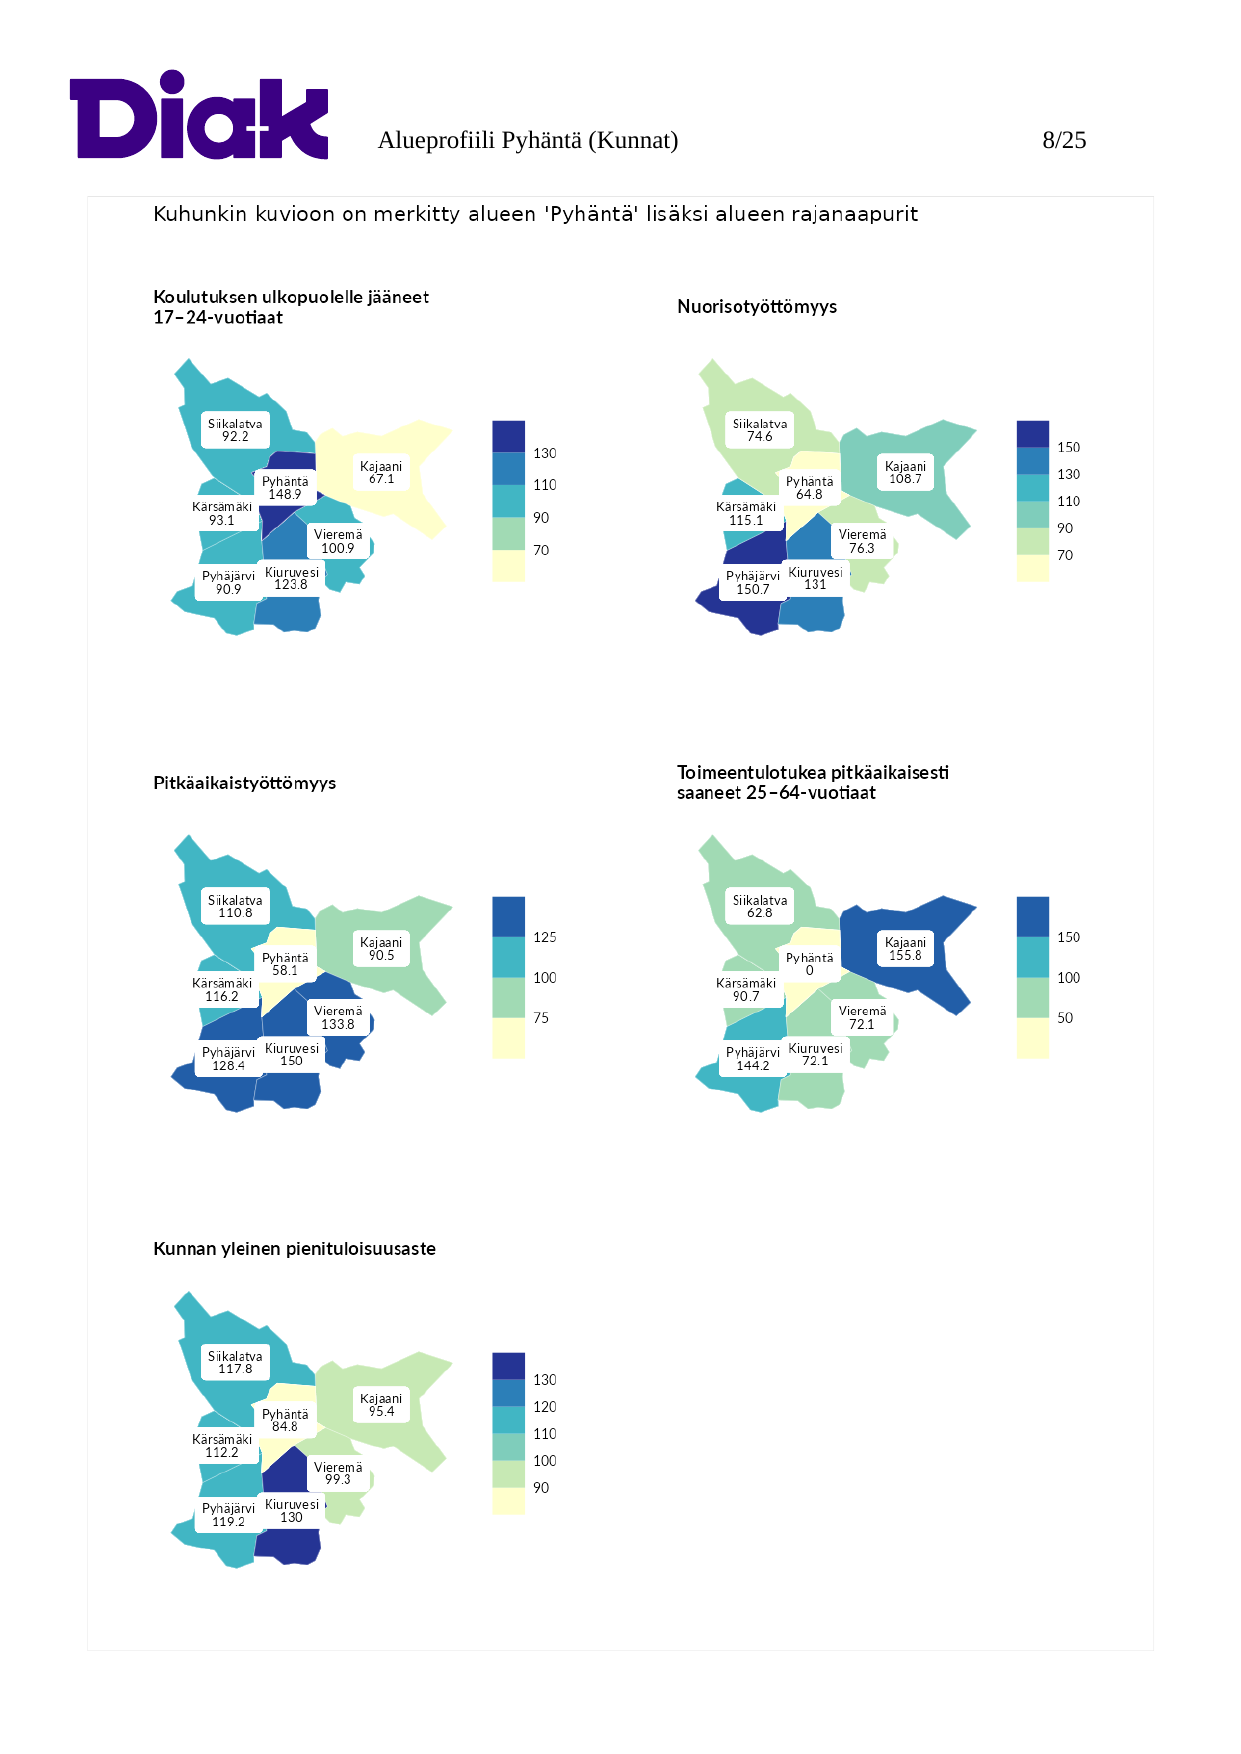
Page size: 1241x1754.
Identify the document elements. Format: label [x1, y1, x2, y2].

picture [61, 196, 1179, 1651]
